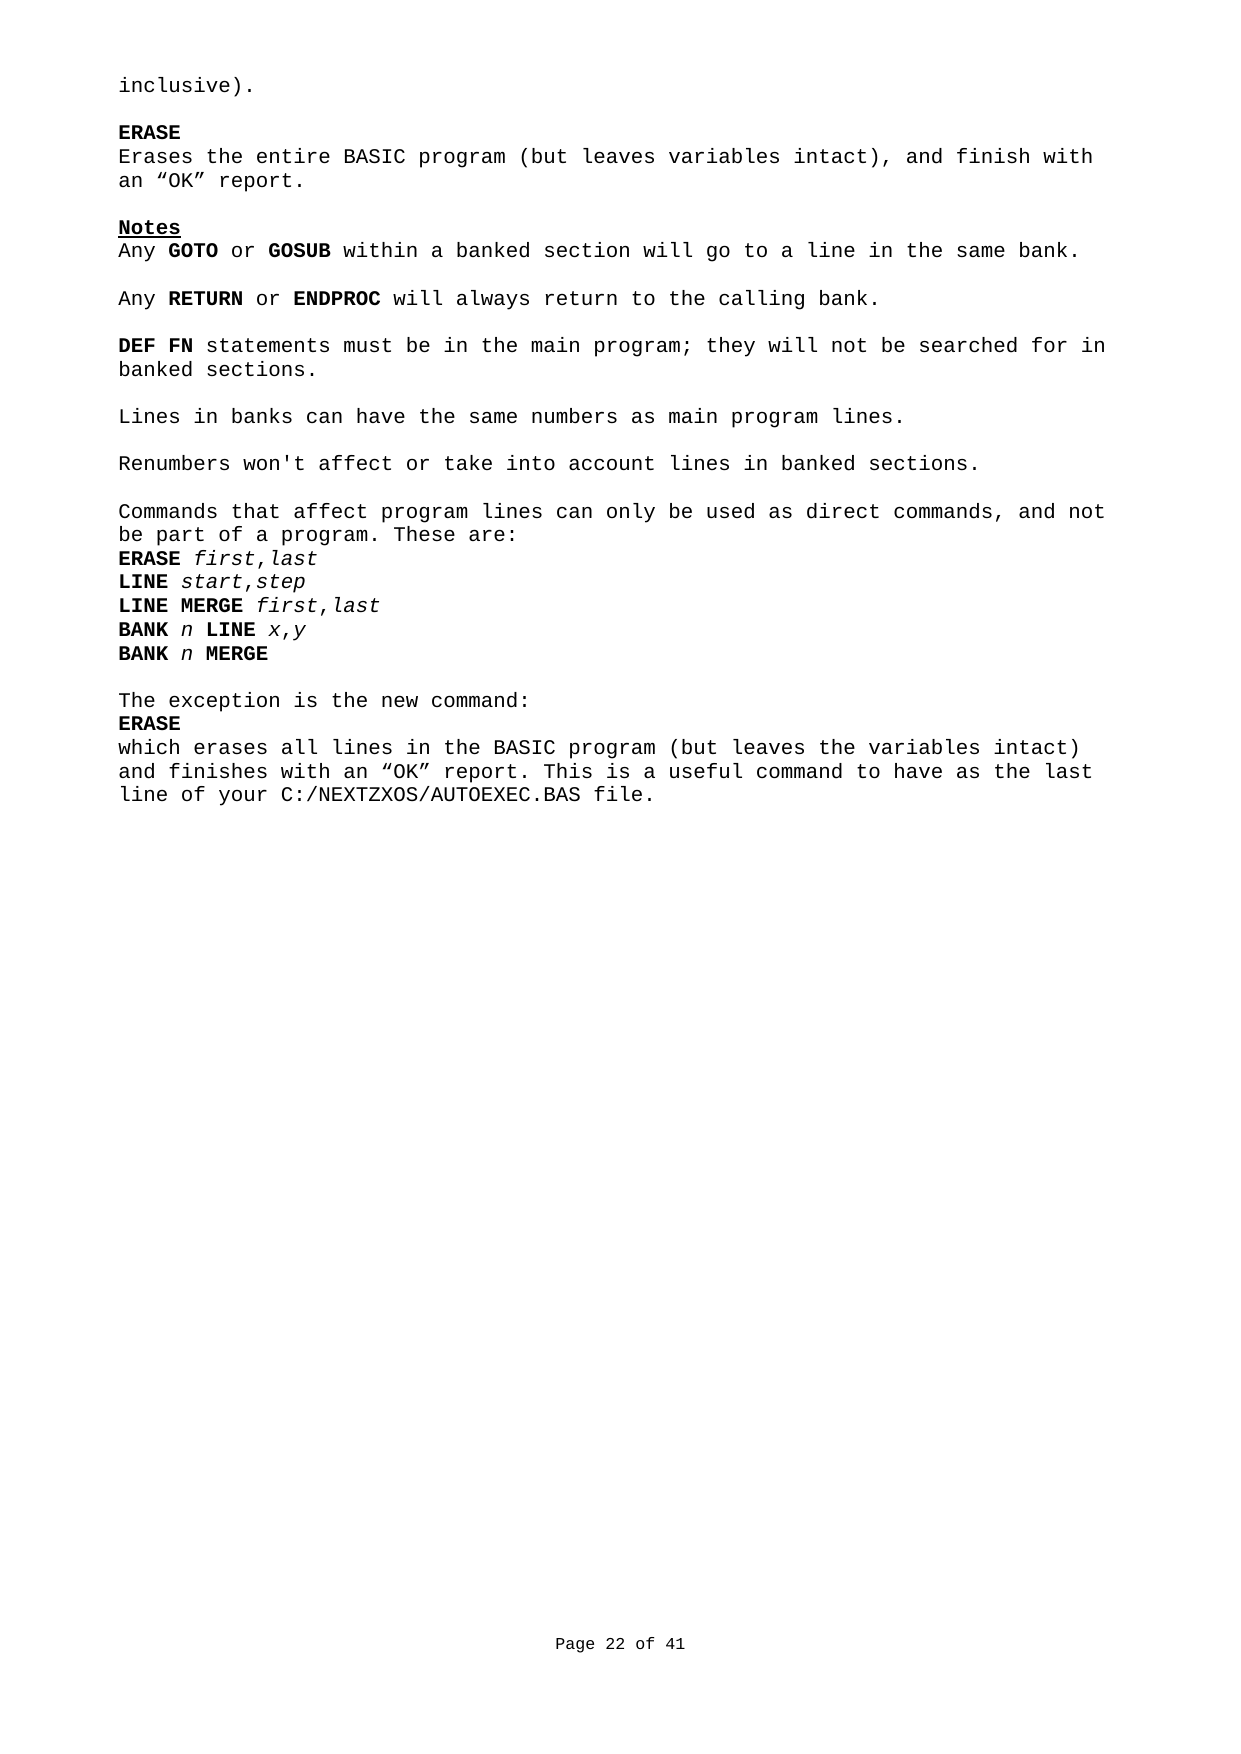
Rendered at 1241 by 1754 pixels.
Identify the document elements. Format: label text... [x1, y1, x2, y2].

text BANK n LINE x,y [118, 619, 1122, 642]
text The exception is the new command: [118, 690, 1122, 713]
text which erases all lines in the BASIC program (but leaves the variables intact) and finishes with an “OK” report. This is a useful command to have as the last line of your C:/NEXTZXOS/AUTOEXEC.BAS file. [118, 737, 1122, 808]
text Notes [118, 217, 1122, 241]
text BANK n MERGE [118, 642, 1122, 666]
text ERASE [118, 122, 1122, 146]
text inclusive). [118, 75, 1122, 99]
text Lines in banks can have the same numbers as main program lines. [118, 406, 1122, 430]
text Any GOTO or GOSUB within a banked section will go to a line in the same bank. [118, 241, 1122, 264]
text Erases the entire BASIC program (but leaves variables intact), and finish with an “OK” report. [118, 146, 1122, 193]
text LINE MERGE first,last [118, 595, 1122, 619]
text Renumbers won't affect or take into account lines in banked sections. [118, 453, 1122, 477]
text ERASE first,last [118, 548, 1122, 572]
text Any RETURN or ENDPROC will always return to the calling bank. [118, 288, 1122, 311]
text Commands that affect program lines can only be used as direct commands, and not be part of a program. These are: [118, 501, 1122, 548]
text LINE start,step [118, 572, 1122, 595]
text DEF FN statements must be in the main program; they will not be searched for in banked sections. [118, 335, 1122, 382]
text ERASE [118, 713, 1122, 737]
